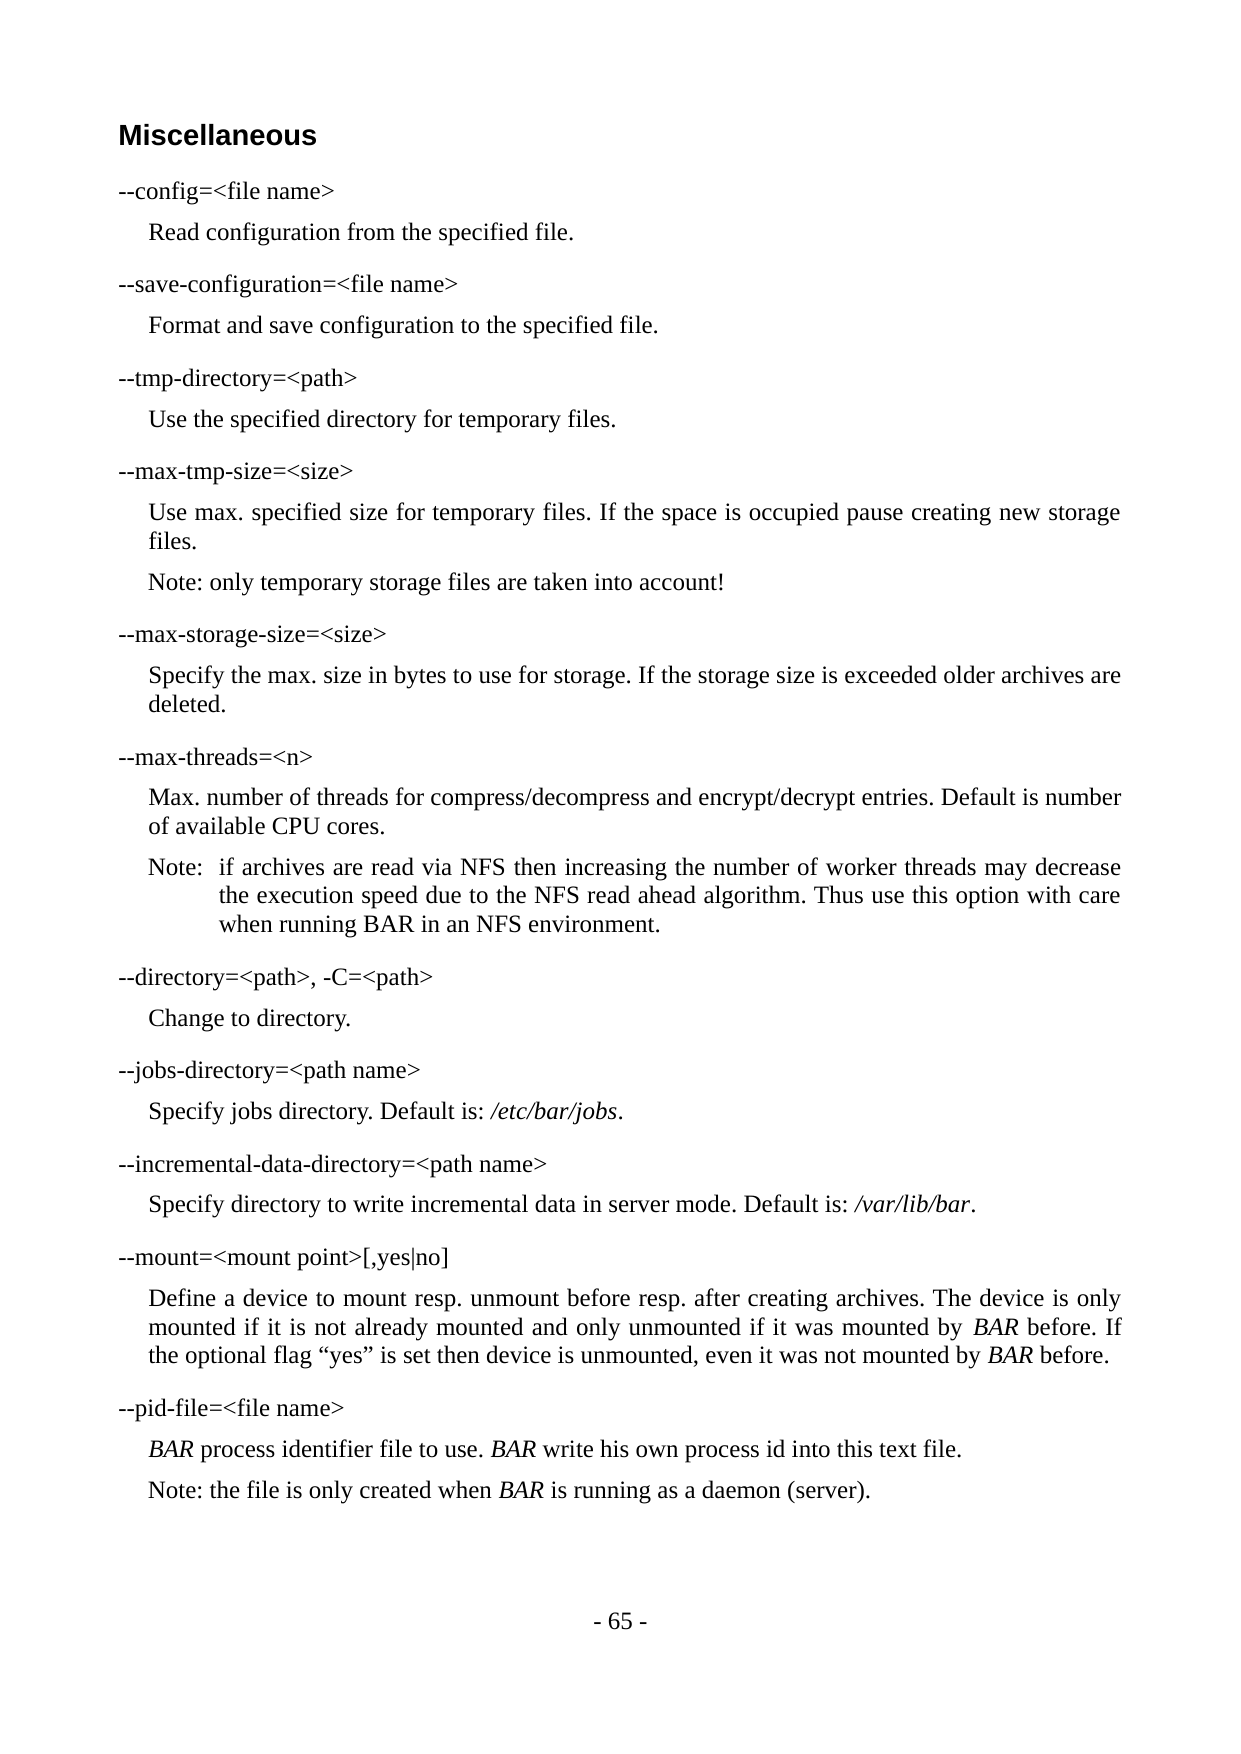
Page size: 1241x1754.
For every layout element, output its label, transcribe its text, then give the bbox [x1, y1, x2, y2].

text Use the specified directory for temporary files. [148, 404, 1122, 432]
text Note: if archives are read via NFS then increasing the number of worker threads may decrease the execution speed due to the NFS read ahead algorithm. Thus use this option with care when running BAR in an NFS environment. [148, 852, 1122, 938]
title --max-threads=<n> [118, 742, 1122, 770]
text Note: only temporary storage files are taken into account! [148, 567, 1122, 595]
title --max-storage-size=<size> [118, 619, 1122, 648]
text Note: the file is only created when BAR is running as a daemon (server). [148, 1475, 1122, 1503]
text Format and save configuration to the specified file. [148, 310, 1122, 339]
subtitle Miscellaneous [118, 118, 1122, 152]
text Use max. specified size for temporary files. If the space is occupied pause creating new storage files. [148, 497, 1122, 555]
title --save-configuration=<file name> [118, 269, 1122, 298]
title --pid-file=<file name> [118, 1393, 1122, 1422]
text Read configuration from the specified file. [148, 217, 1122, 246]
text Specify directory to write incremental data in server mode. Default is: /var/lib/bar. [148, 1189, 1122, 1218]
text BAR process identifier file to use. BAR write his own process id into this text file. [148, 1434, 1122, 1463]
title --mount=<mount point>[,yes|no] [118, 1242, 1122, 1271]
text Specify jobs directory. Default is: /etc/bar/jobs. [148, 1096, 1122, 1125]
text Specify the max. size in bytes to use for storage. If the storage size is exceeded older archives are deleted. [148, 660, 1122, 718]
title --config=<file name> [118, 176, 1122, 205]
text Max. number of threads for compress/decompress and encrypt/decrypt entries. Default is number of available CPU cores. [148, 782, 1122, 840]
title --directory=<path>, -C=<path> [118, 962, 1122, 991]
title --incremental-data-directory=<path name> [118, 1149, 1122, 1178]
title --tmp-directory=<path> [118, 363, 1122, 392]
text Define a device to mount resp. unmount before resp. after creating archives. The device is only mounted if it is not already mounted and only unmounted if it was mounted by BAR before. If the optional flag “yes” is set then device is unmounted, even it was not mounted by BAR before. [148, 1283, 1122, 1369]
title --jobs-directory=<path name> [118, 1055, 1122, 1084]
text Change to directory. [148, 1003, 1122, 1031]
title --max-tmp-size=<size> [118, 456, 1122, 485]
